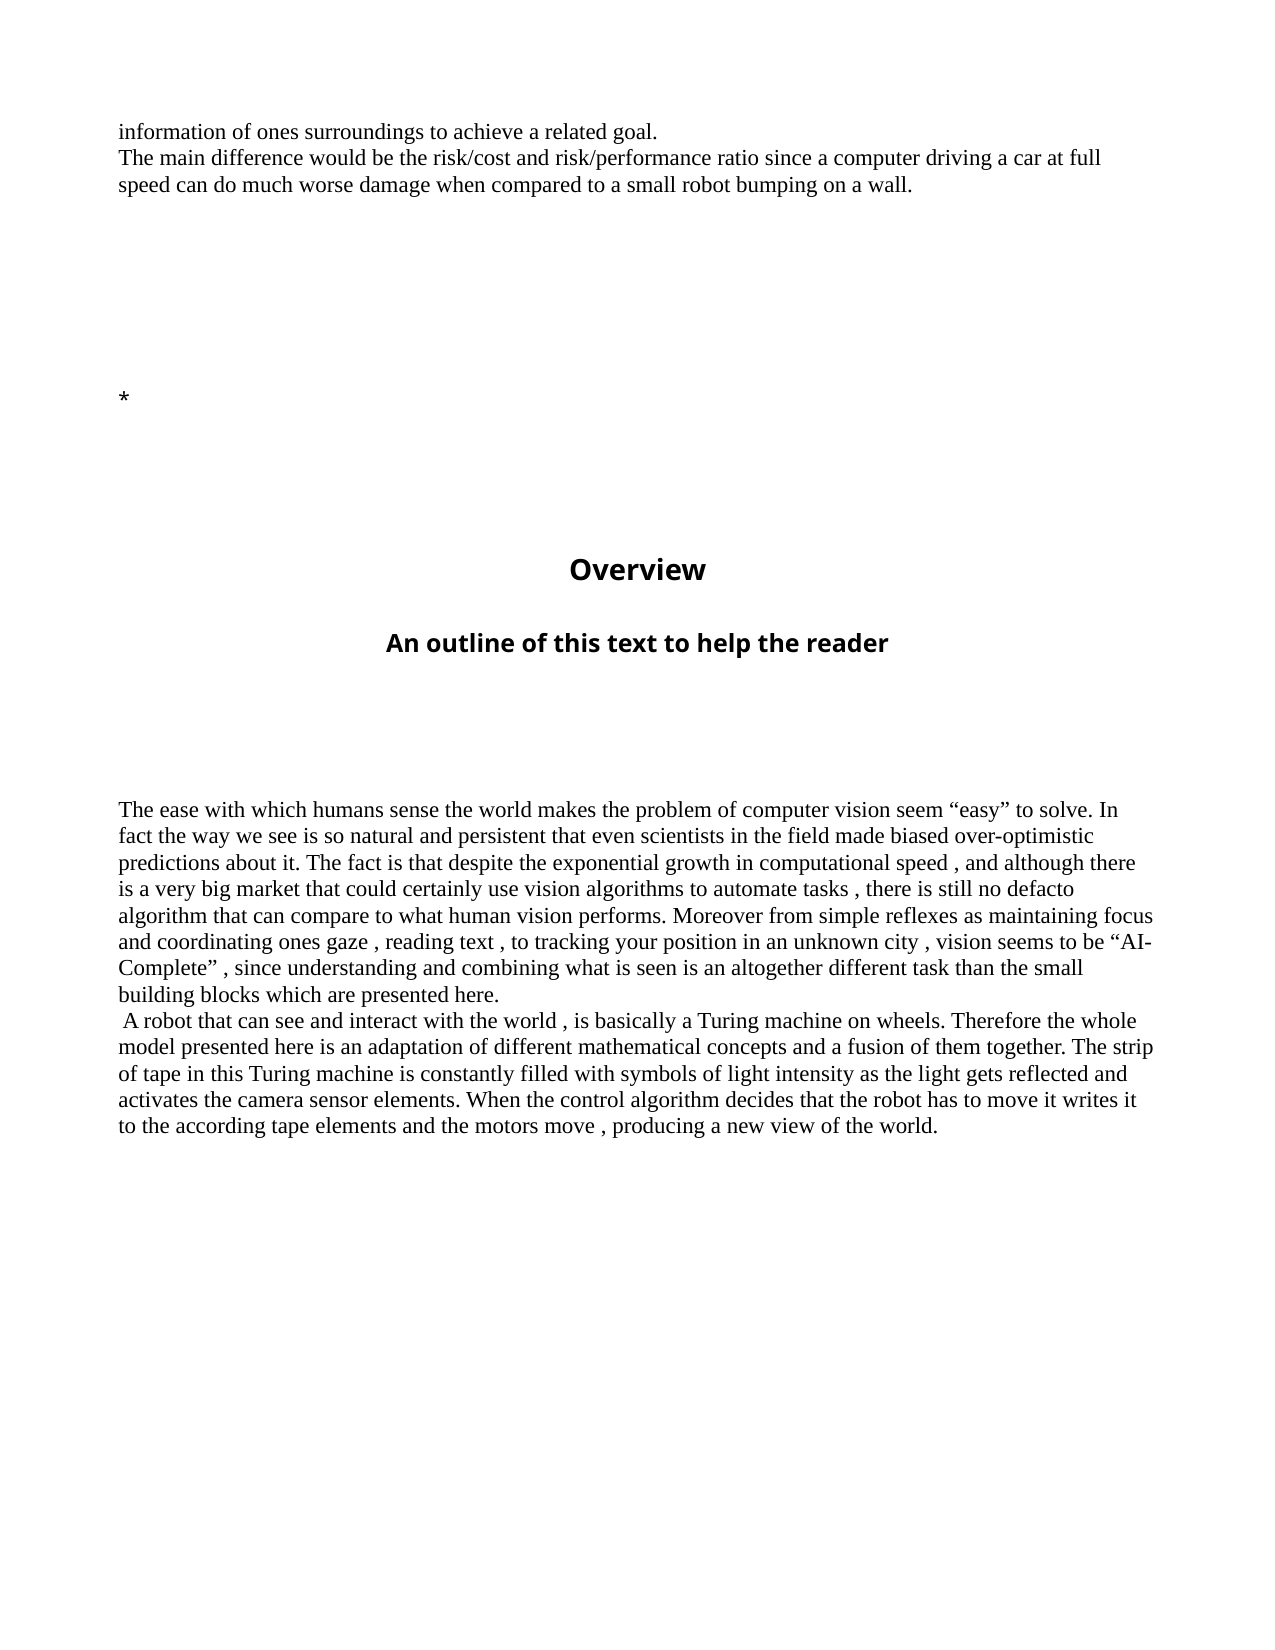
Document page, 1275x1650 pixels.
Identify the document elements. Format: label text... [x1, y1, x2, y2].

text The main difference would be the risk/cost and risk/performance ratio since a computer driving a car at full speed can do much worse damage when compared to a small robot bumping on a wall. [118, 144, 1157, 197]
text * [118, 385, 1157, 413]
text A robot that can see and interact with the world , is basically a Turing machine on wheels. Therefore the whole model presented here is an adaptation of different mathematical concepts and a fusion of them together. The strip of tape in this Turing machine is constantly filled with symbols of light intensity as the light gets reflected and activates the camera sensor elements. When the control algorithm decides that the robot has to move it writes it to the according tape elements and the motors move , producing a new view of the world. [118, 1007, 1157, 1139]
text information of ones surroundings to achieve a related goal. [118, 118, 1157, 144]
text Overview [118, 549, 1157, 589]
text An outline of this text to help the reader [118, 626, 1157, 660]
text The ease with which humans sense the world makes the problem of computer vision seem “easy” to solve. In fact the way we see is so natural and persistent that even scientists in the field made biased over-optimistic predictions about it. The fact is that despite the exponential growth in computational speed , and although there is a very big market that could certainly use vision algorithms to automate tasks , there is still no defacto algorithm that can compare to what human vision performs. Moreover from simple reflexes as maintaining focus and coordinating ones gaze , reading text , to tracking your position in an unknown city , vision seems to be “AI-Complete” , since understanding and combining what is seen is an altogether different task than the small building blocks which are presented here. [118, 796, 1157, 1007]
